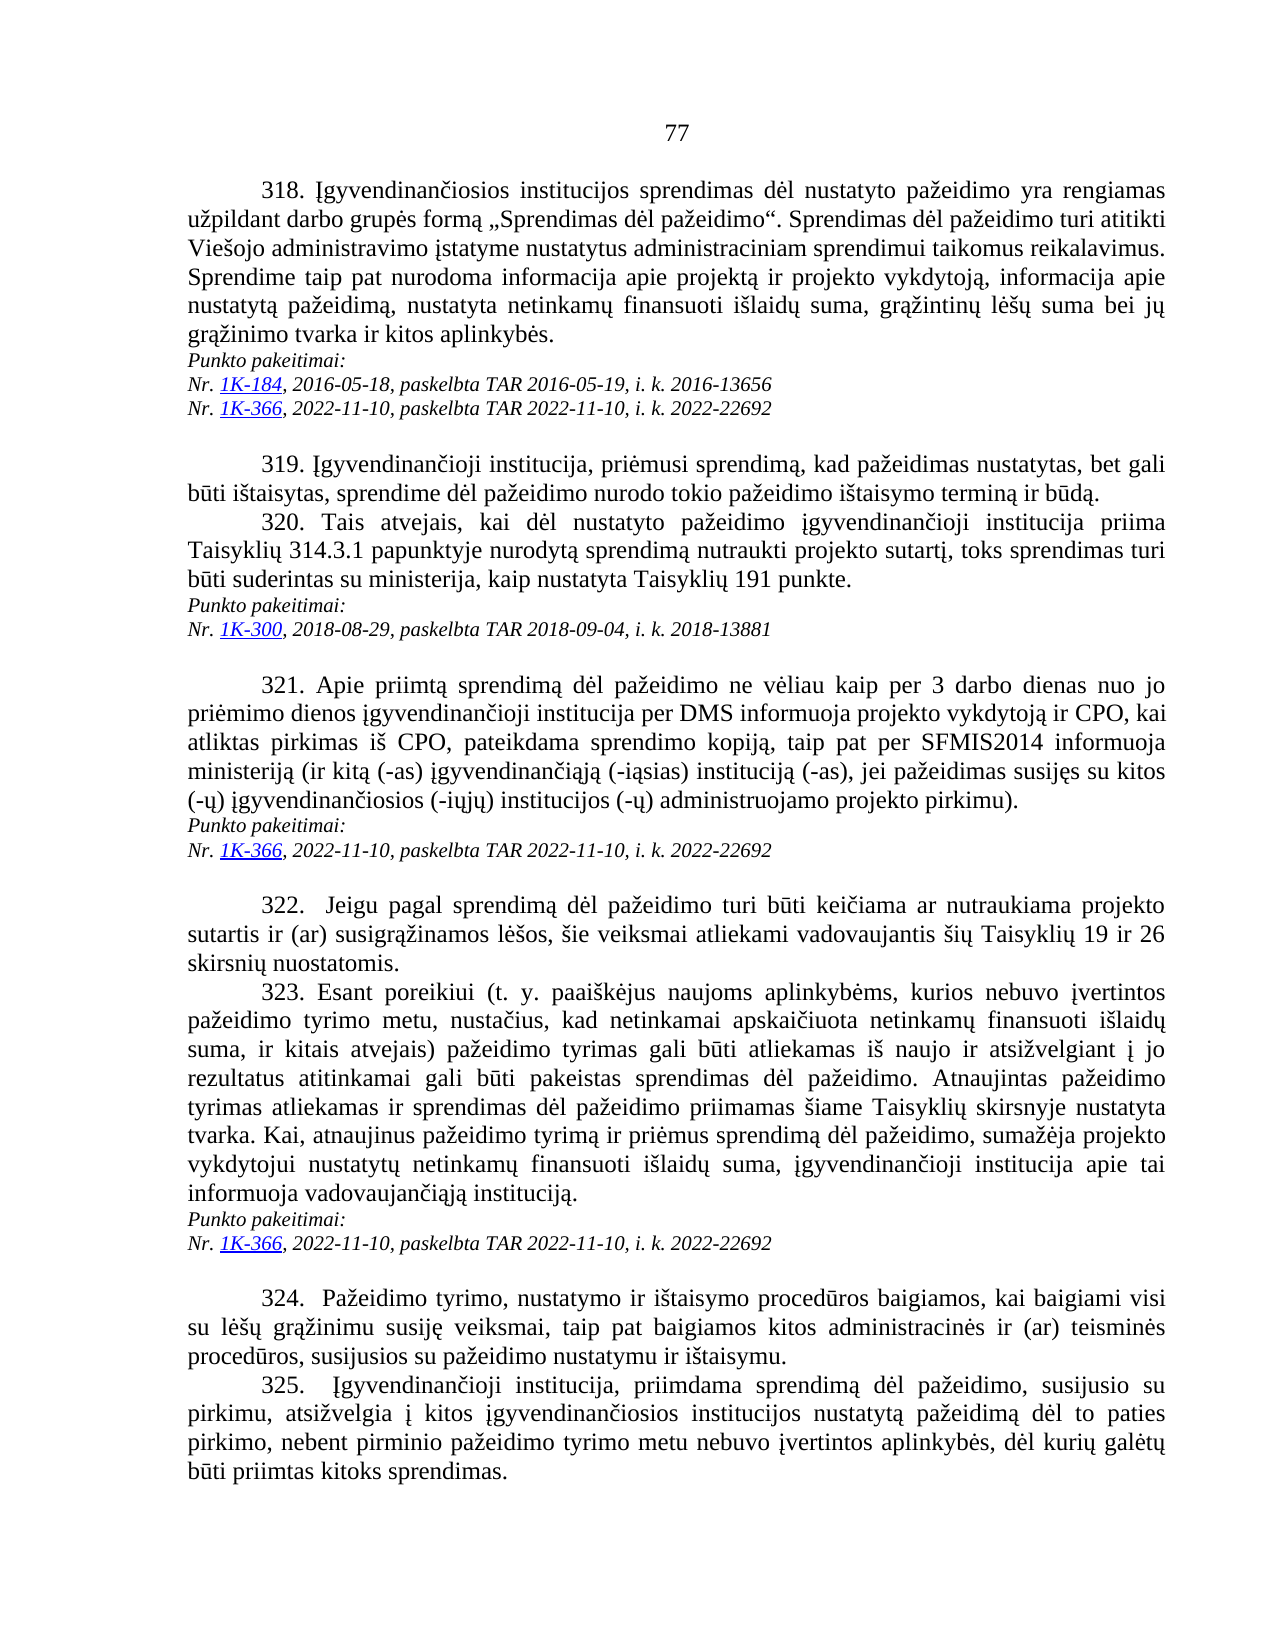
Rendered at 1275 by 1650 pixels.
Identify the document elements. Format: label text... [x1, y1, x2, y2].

text Punkto pakeitimai: [187, 813, 1167, 837]
text Nr. 1K-184, 2016-05-18, paskelbta TAR 2016-05-19, i. k. 2016-13656 [187, 372, 1167, 396]
text 320. Tais atvejais, kai dėl nustatyto pažeidimo įgyvendinančioji institucija priima Taisyklių 314.3.1 papunktyje nurodytą sprendimą nutraukti projekto sutartį, toks sprendimas turi būti suderintas su ministerija, kaip nustatyta Taisyklių 191 punkte. [187, 507, 1167, 593]
text Nr. 1K-366, 2022-11-10, paskelbta TAR 2022-11-10, i. k. 2022-22692 [187, 1231, 1167, 1255]
text 321. Apie priimtą sprendimą dėl pažeidimo ne vėliau kaip per 3 darbo dienas nuo jo priėmimo dienos įgyvendinančioji institucija per DMS informuoja projekto vykdytoją ir CPO, kai atliktas pirkimas iš CPO, pateikdama sprendimo kopiją, taip pat per SFMIS2014 informuoja ministeriją (ir kitą (-as) įgyvendinančiąją (-iąsias) instituciją (-as), jei pažeidimas susijęs su kitos (-ų) įgyvendinančiosios (-iųjų) institucijos (-ų) administruojamo projekto pirkimu). [187, 670, 1167, 813]
text 319. Įgyvendinančioji institucija, priėmusi sprendimą, kad pažeidimas nustatytas, bet gali būti ištaisytas, sprendime dėl pažeidimo nurodo tokio pažeidimo ištaisymo terminą ir būdą. [187, 449, 1167, 507]
text 325. Įgyvendinančioji institucija, priimdama sprendimą dėl pažeidimo, susijusio su pirkimu, atsižvelgia į kitos įgyvendinančiosios institucijos nustatytą pažeidimą dėl to paties pirkimo, nebent pirminio pažeidimo tyrimo metu nebuvo įvertintos aplinkybės, dėl kurių galėtų būti priimtas kitoks sprendimas. [187, 1370, 1167, 1485]
text Nr. 1K-366, 2022-11-10, paskelbta TAR 2022-11-10, i. k. 2022-22692 [187, 396, 1167, 420]
text 318. Įgyvendinančiosios institucijos sprendimas dėl nustatyto pažeidimo yra rengiamas užpildant darbo grupės formą „Sprendimas dėl pažeidimo“. Sprendimas dėl pažeidimo turi atitikti Viešojo administravimo įstatyme nustatytus administraciniam sprendimui taikomus reikalavimus. Sprendime taip pat nurodoma informacija apie projektą ir projekto vykdytoją, informacija apie nustatytą pažeidimą, nustatyta netinkamų finansuoti išlaidų suma, grąžintinų lėšų suma bei jų grąžinimo tvarka ir kitos aplinkybės. [187, 176, 1167, 348]
text 323. Esant poreikiui (t. y. paaiškėjus naujoms aplinkybėms, kurios nebuvo įvertintos pažeidimo tyrimo metu, nustačius, kad netinkamai apskaičiuota netinkamų finansuoti išlaidų suma, ir kitais atvejais) pažeidimo tyrimas gali būti atliekamas iš naujo ir atsižvelgiant į jo rezultatus atitinkamai gali būti pakeistas sprendimas dėl pažeidimo. Atnaujintas pažeidimo tyrimas atliekamas ir sprendimas dėl pažeidimo priimamas šiame Taisyklių skirsnyje nustatyta tvarka. Kai, atnaujinus pažeidimo tyrimą ir priėmus sprendimą dėl pažeidimo, sumažėja projekto vykdytojui nustatytų netinkamų finansuoti išlaidų suma, įgyvendinančioji institucija apie tai informuoja vadovaujančiąją instituciją. [187, 977, 1167, 1207]
text Punkto pakeitimai: [187, 593, 1167, 617]
text 322. Jeigu pagal sprendimą dėl pažeidimo turi būti keičiama ar nutraukiama projekto sutartis ir (ar) susigrąžinamos lėšos, šie veiksmai atliekami vadovaujantis šių Taisyklių 19 ir 26 skirsnių nuostatomis. [187, 890, 1167, 977]
text Nr. 1K-366, 2022-11-10, paskelbta TAR 2022-11-10, i. k. 2022-22692 [187, 837, 1167, 862]
text Punkto pakeitimai: [187, 1207, 1167, 1231]
text Nr. 1K-300, 2018-08-29, paskelbta TAR 2018-09-04, i. k. 2018-13881 [187, 617, 1167, 641]
text 324. Pažeidimo tyrimo, nustatymo ir ištaisymo procedūros baigiamos, kai baigiami visi su lėšų grąžinimu susiję veiksmai, taip pat baigiamos kitos administracinės ir (ar) teisminės procedūros, susijusios su pažeidimo nustatymu ir ištaisymu. [187, 1283, 1167, 1370]
text Punkto pakeitimai: [187, 348, 1167, 372]
